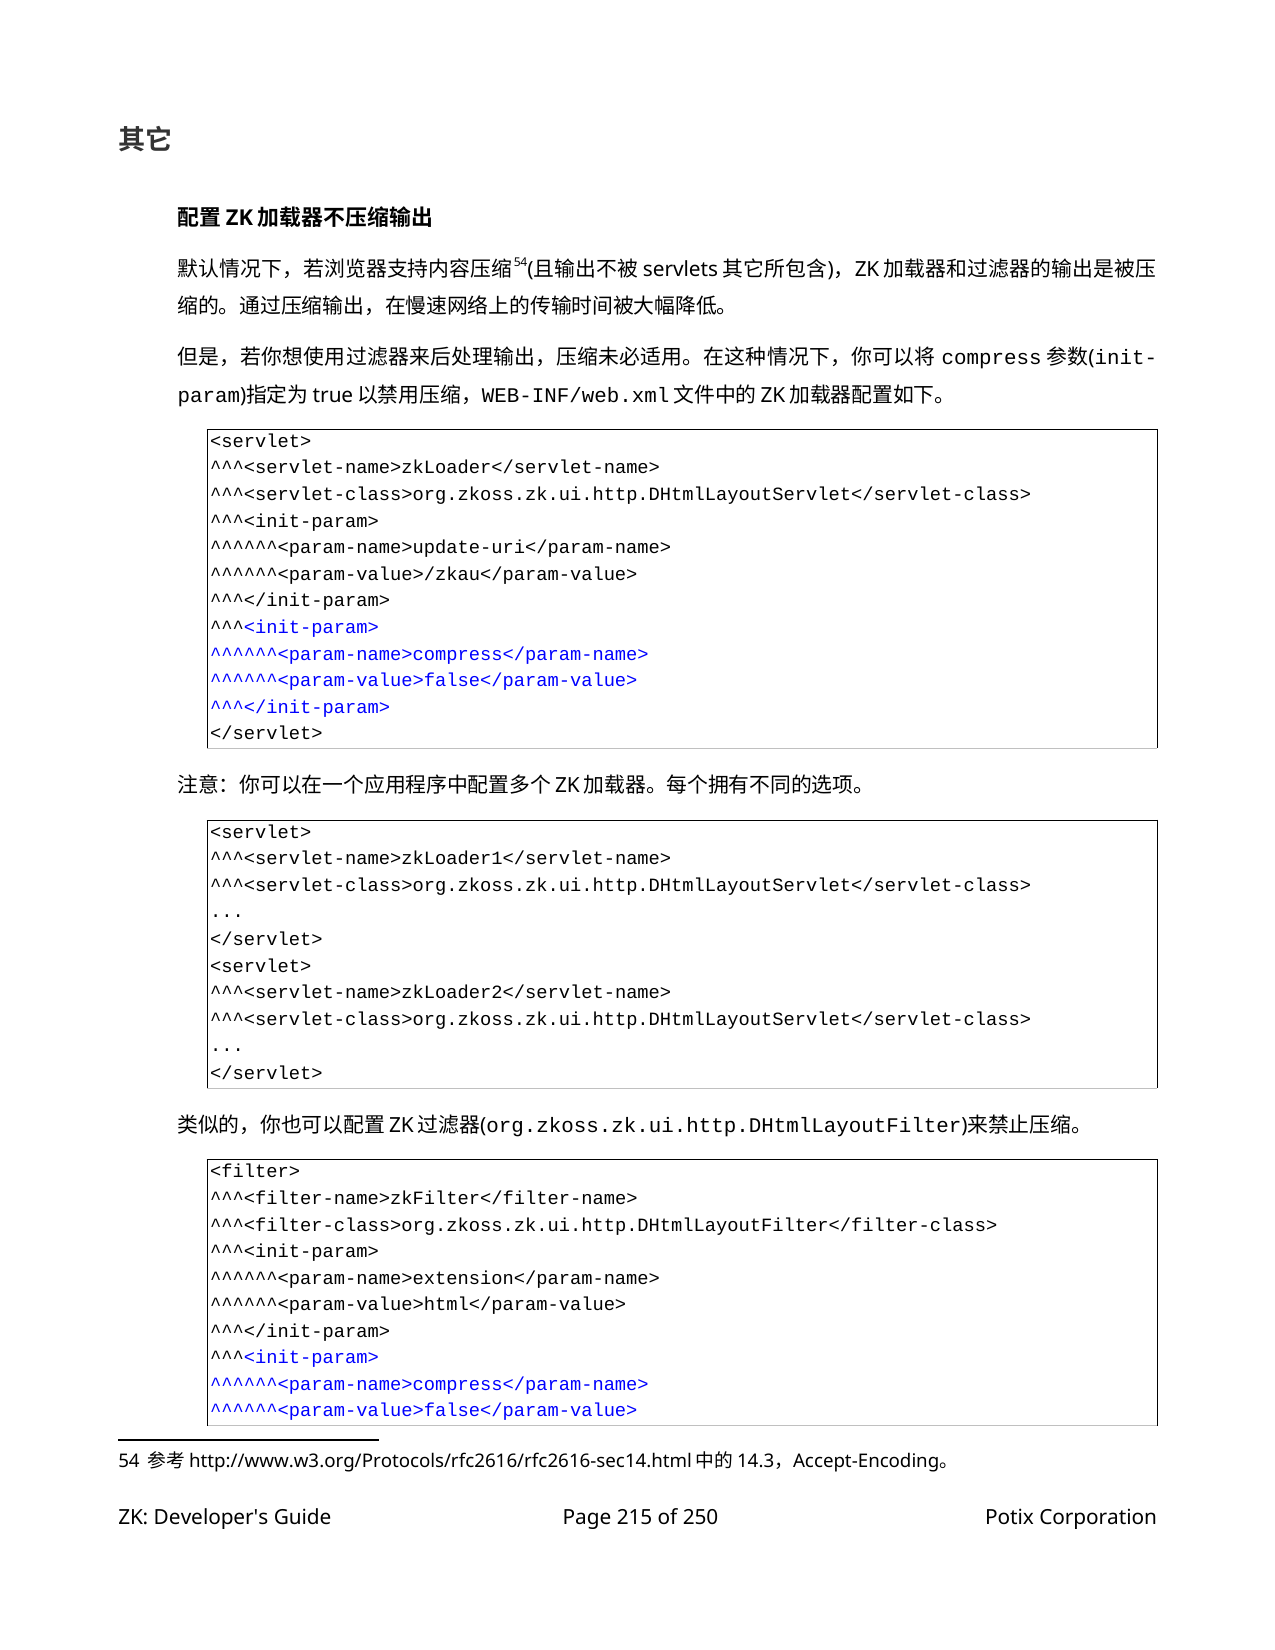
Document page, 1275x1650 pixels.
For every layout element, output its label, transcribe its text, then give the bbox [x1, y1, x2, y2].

text 类似的，你也可以配置ZK过滤器(org.zkoss.zk.ui.http.DHtmlLayoutFilter)来禁止压缩。 [177, 1108, 1157, 1139]
text </servlet> [208, 1061, 1157, 1088]
subtitle 其它 [118, 118, 1157, 157]
text <servlet> ^^^<servlet-name>zkLoader</servlet-name> ^^^<servlet-class>org.zkoss.zk.ui.http.DHtmlLayoutServlet</servlet-class> ^^^<init-param> ^^^^^^<param-name>update-uri</param-name> ^^^^^^<param-value>/zkau</param-value> ^^^</init-param> ^^^<init-param> ^^^^^^<param-name>compress</param-name> ^^^^^^<param-value>false</param-value> ^^^</init-param> </servlet> [208, 430, 1157, 748]
text <filter> ^^^<filter-name>zkFilter</filter-name> ^^^<filter-class>org.zkoss.zk.ui.http.DHtmlLayoutFilter</filter-class> ^^^<init-param> ^^^^^^<param-name>extension</param-name> ^^^^^^<param-value>html</param-value> ^^^</init-param> ^^^<init-param> ^^^^^^<param-name>compress</param-name> ^^^^^^<param-value>false</param-value> [208, 1160, 1157, 1425]
text 但是，若你想使用过滤器来后处理输出，压缩未必适用。在这种情况下，你可以将compress参数(init-param)指定为true以禁用压缩，WEB-INF/web.xml文件中的ZK加载器配置如下。 [177, 340, 1157, 408]
text <servlet> ^^^<servlet-name>zkLoader1</servlet-name> ^^^<servlet-class>org.zkoss.zk.ui.http.DHtmlLayoutServlet</servlet-class> ... [208, 821, 1157, 923]
text <servlet> ^^^<servlet-name>zkLoader2</servlet-name> ^^^<servlet-class>org.zkoss.zk.ui.http.DHtmlLayoutServlet</servlet-class> ... [208, 954, 1157, 1058]
text </servlet> [208, 926, 1157, 951]
subtitle 配置ZK加载器不压缩输出 [177, 199, 1157, 232]
text 默认情况下，若浏览器支持内容压缩(且输出不被servlets其它所包含)，ZK加载器和过滤器的输出是被压缩的。通过压缩输出，在慢速网络上的传输时间被大幅降低。 [177, 252, 1157, 320]
text 注意：你可以在一个应用程序中配置多个ZK加载器。每个拥有不同的选项。 [177, 769, 1157, 799]
text 参考http://www.w3.org/Protocols/rfc2616/rfc2616-sec14.html中的14.3，Accept-Encoding。 [118, 1446, 1157, 1473]
